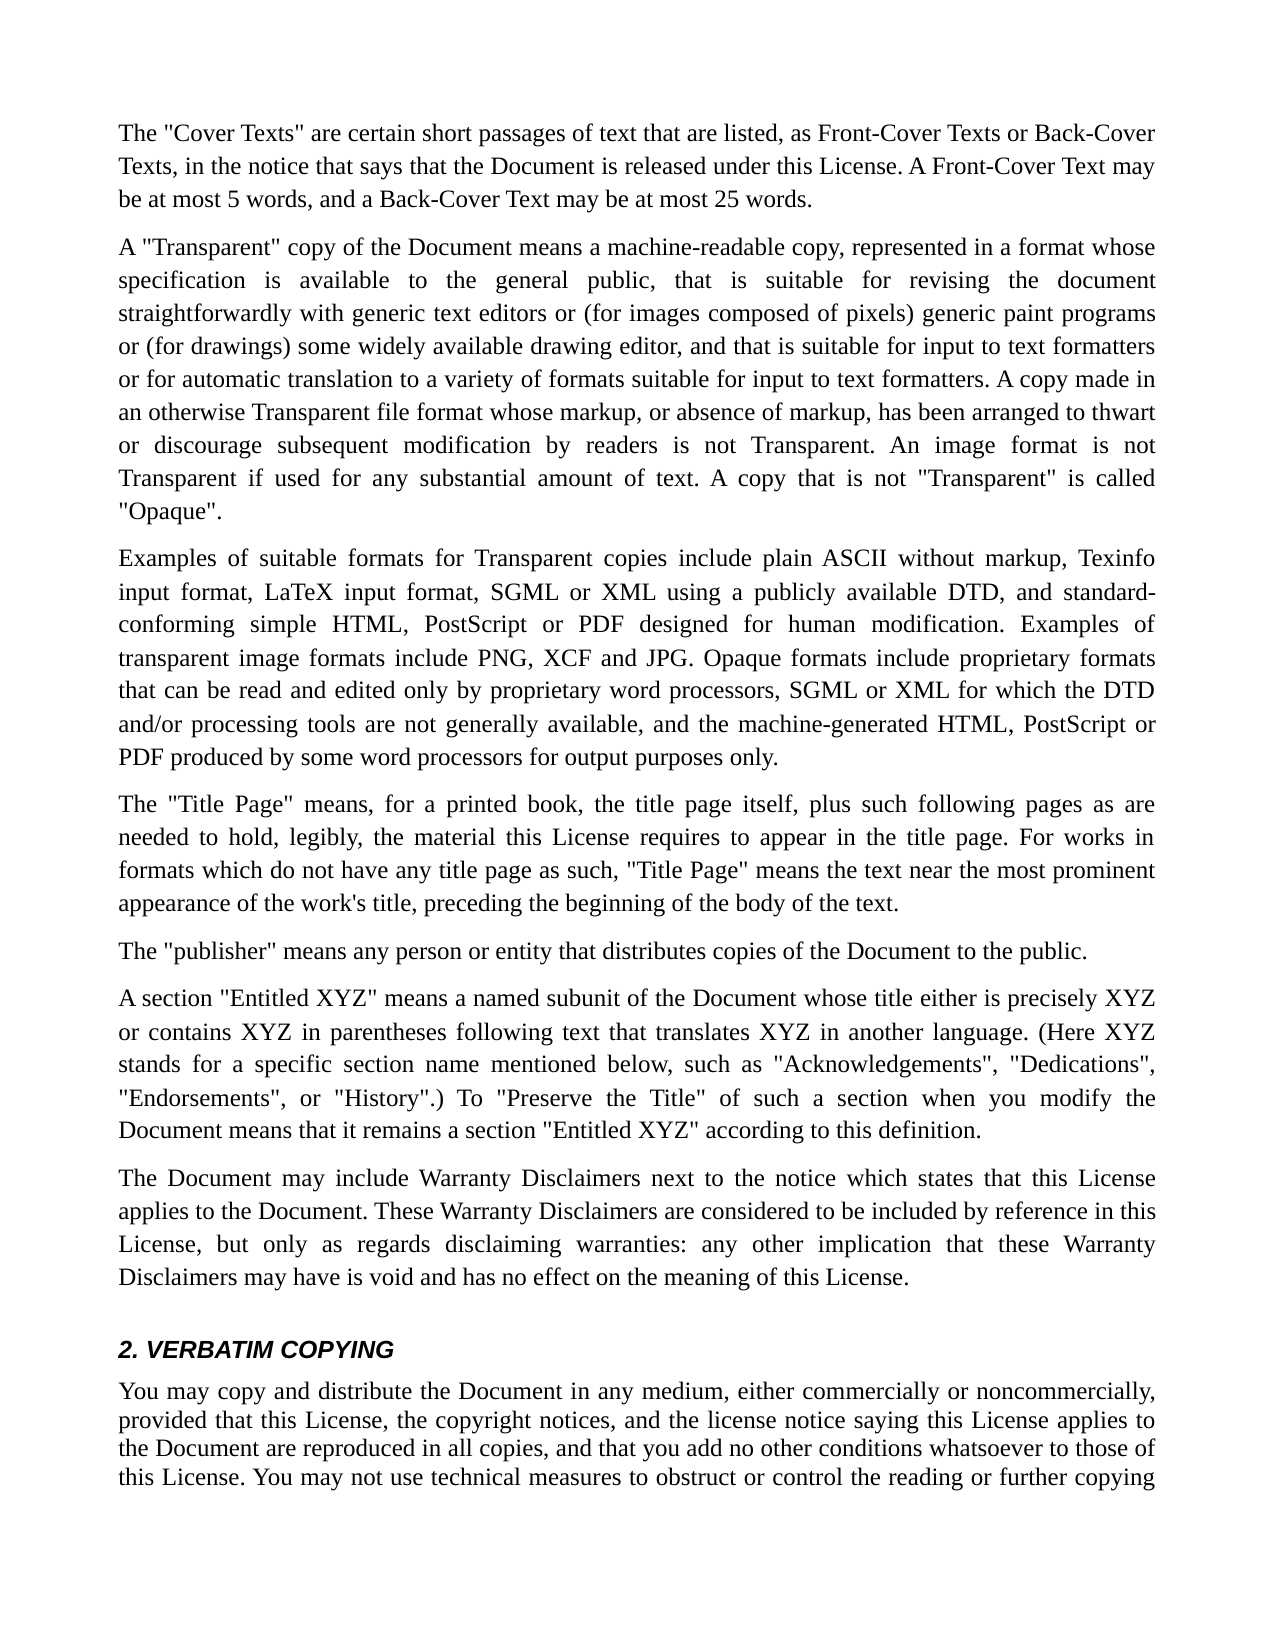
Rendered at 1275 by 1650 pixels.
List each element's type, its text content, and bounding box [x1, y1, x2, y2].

text The "Title Page" means, for a printed book, the title page itself, plus such following pages as are needed to hold, legibly, the material this License requires to appear in the title page. For works in formats which do not have any title page as such, "Title Page" means the text near the most prominent appearance of the work's title, preceding the beginning of the body of the text. [118, 789, 1157, 917]
subtitle 2. VERBATIM COPYING [118, 1335, 1157, 1363]
text The Document may include Warranty Disclaimers next to the notice which states that this License applies to the Document. These Warranty Disclaimers are considered to be included by reference in this License, but only as regards disclaiming warranties: any other implication that these Warranty Disclaimers may have is void and has no effect on the meaning of this License. [118, 1163, 1157, 1291]
text You may copy and distribute the Document in any medium, either commercially or noncommercially, provided that this License, the copyright notices, and the license notice saying this License applies to the Document are reproduced in all copies, and that you add no other conditions whatsoever to those of this License. You may not use technical measures to obstruct or control the reading or further copying [118, 1376, 1157, 1491]
text The "Cover Texts" are certain short passages of text that are listed, as Front-Cover Texts or Back-Cover Texts, in the notice that says that the Document is released under this License. A Front-Cover Text may be at most 5 words, and a Back-Cover Text may be at most 25 words. [118, 118, 1157, 213]
text A "Transparent" copy of the Document means a machine-readable copy, represented in a format whose specification is available to the general public, that is suitable for revising the document straightforwardly with generic text editors or (for images composed of pixels) generic paint programs or (for drawings) some widely available drawing editor, and that is suitable for input to text formatters or for automatic translation to a variety of formats suitable for input to text formatters. A copy made in an otherwise Transparent file format whose markup, or absence of markup, has been arranged to thwart or discourage subsequent modification by readers is not Transparent. An image format is not Transparent if used for any substantial amount of text. A copy that is not "Transparent" is called "Opaque". [118, 232, 1157, 525]
text A section "Entitled XYZ" means a named subunit of the Document whose title either is precisely XYZ or contains XYZ in parentheses following text that translates XYZ in another language. (Here XYZ stands for a specific section name mentioned below, such as "Acknowledgements", "Dedications", "Endorsements", or "History".) To "Preserve the Title" of such a section when you modify the Document means that it remains a section "Entitled XYZ" according to this definition. [118, 983, 1157, 1144]
text Examples of suitable formats for Transparent copies include plain ASCII without markup, Texinfo input format, LaTeX input format, SGML or XML using a publicly available DTD, and standard-conforming simple HTML, PostScript or PDF designed for human modification. Examples of transparent image formats include PNG, XCF and JPG. Opaque formats include proprietary formats that can be read and edited only by proprietary word processors, SGML or XML for which the DTD and/or processing tools are not generally available, and the machine-generated HTML, PostScript or PDF produced by some word processors for output purposes only. [118, 543, 1157, 770]
text The "publisher" means any person or entity that distributes copies of the Document to the public. [118, 936, 1157, 965]
